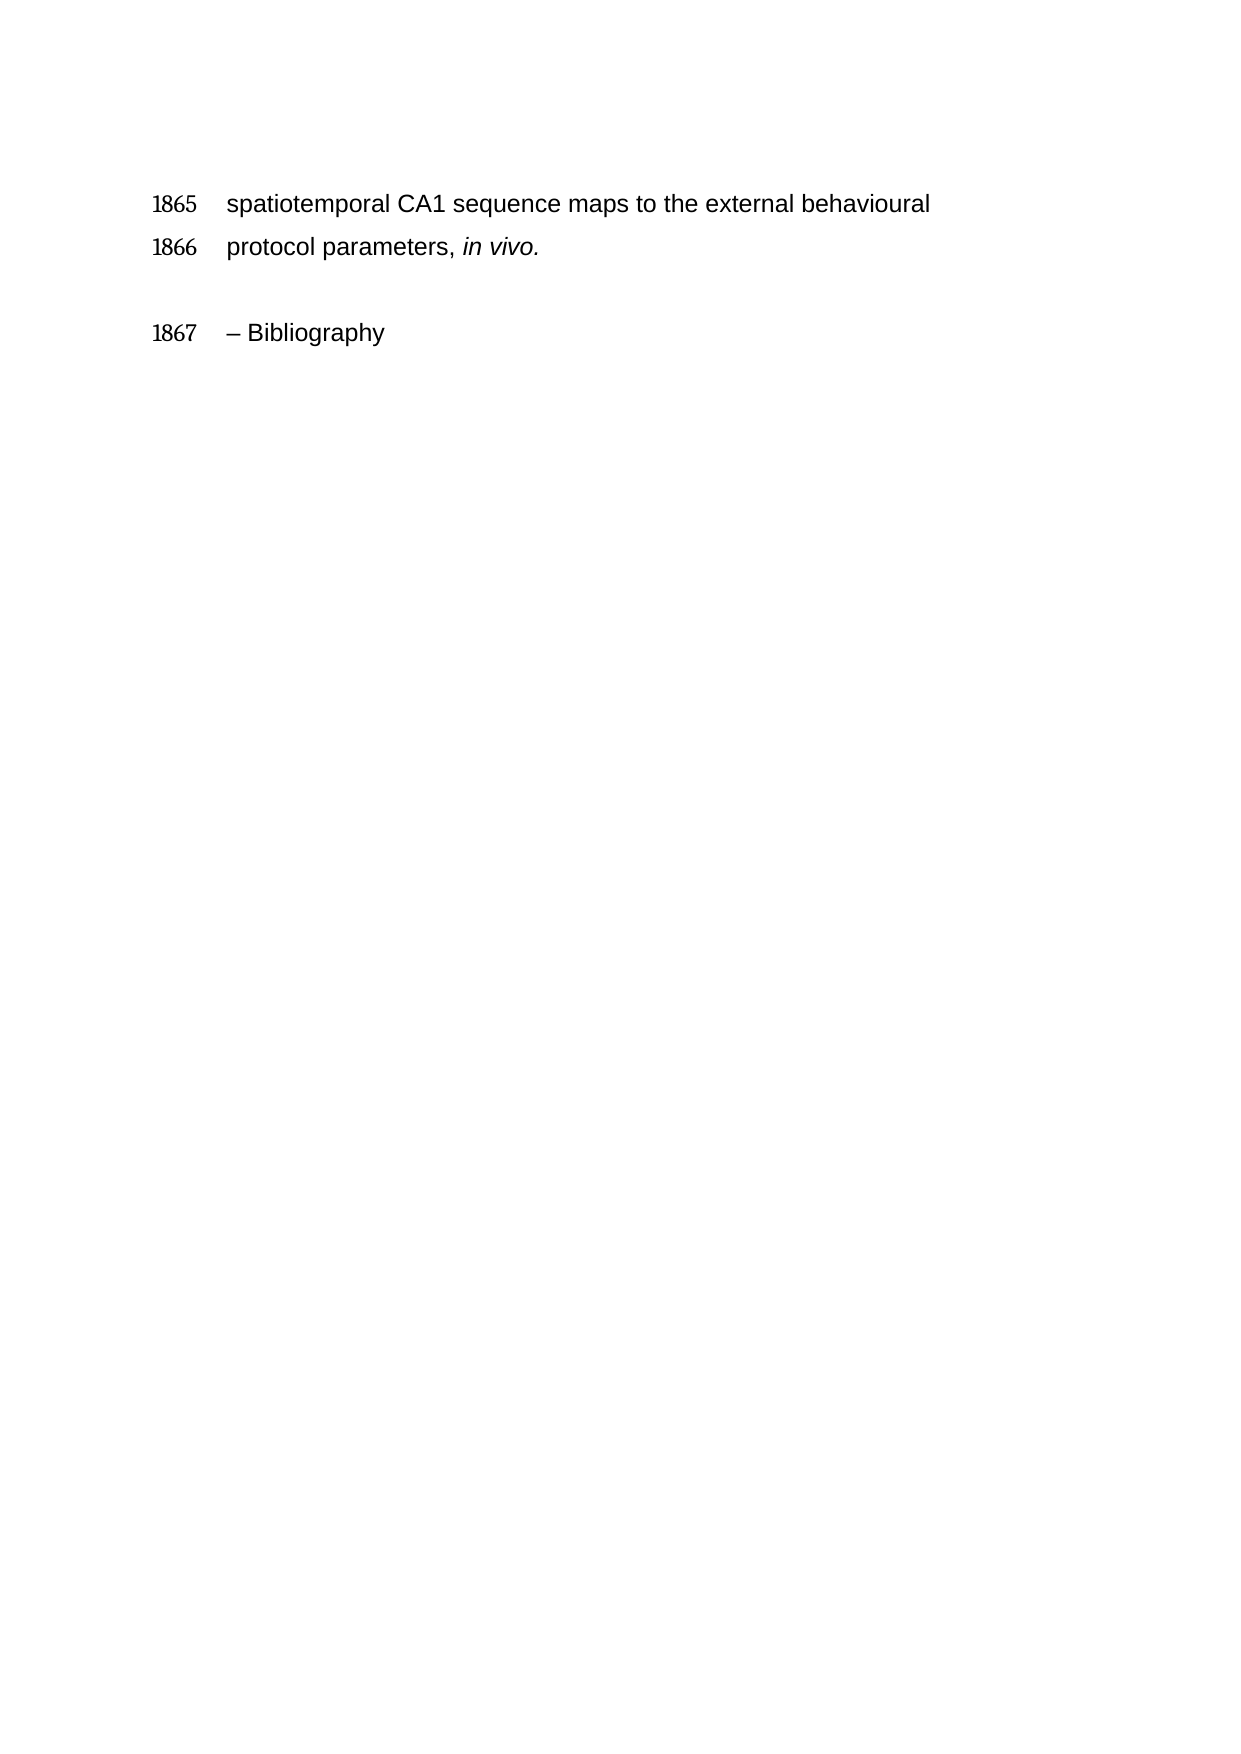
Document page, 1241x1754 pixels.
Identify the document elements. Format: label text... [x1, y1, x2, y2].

text – Bibliography [226, 318, 1014, 347]
text spatiotemporal CA1 sequence maps to the external behavioural protocol parameters, in vivo. [226, 189, 1014, 261]
